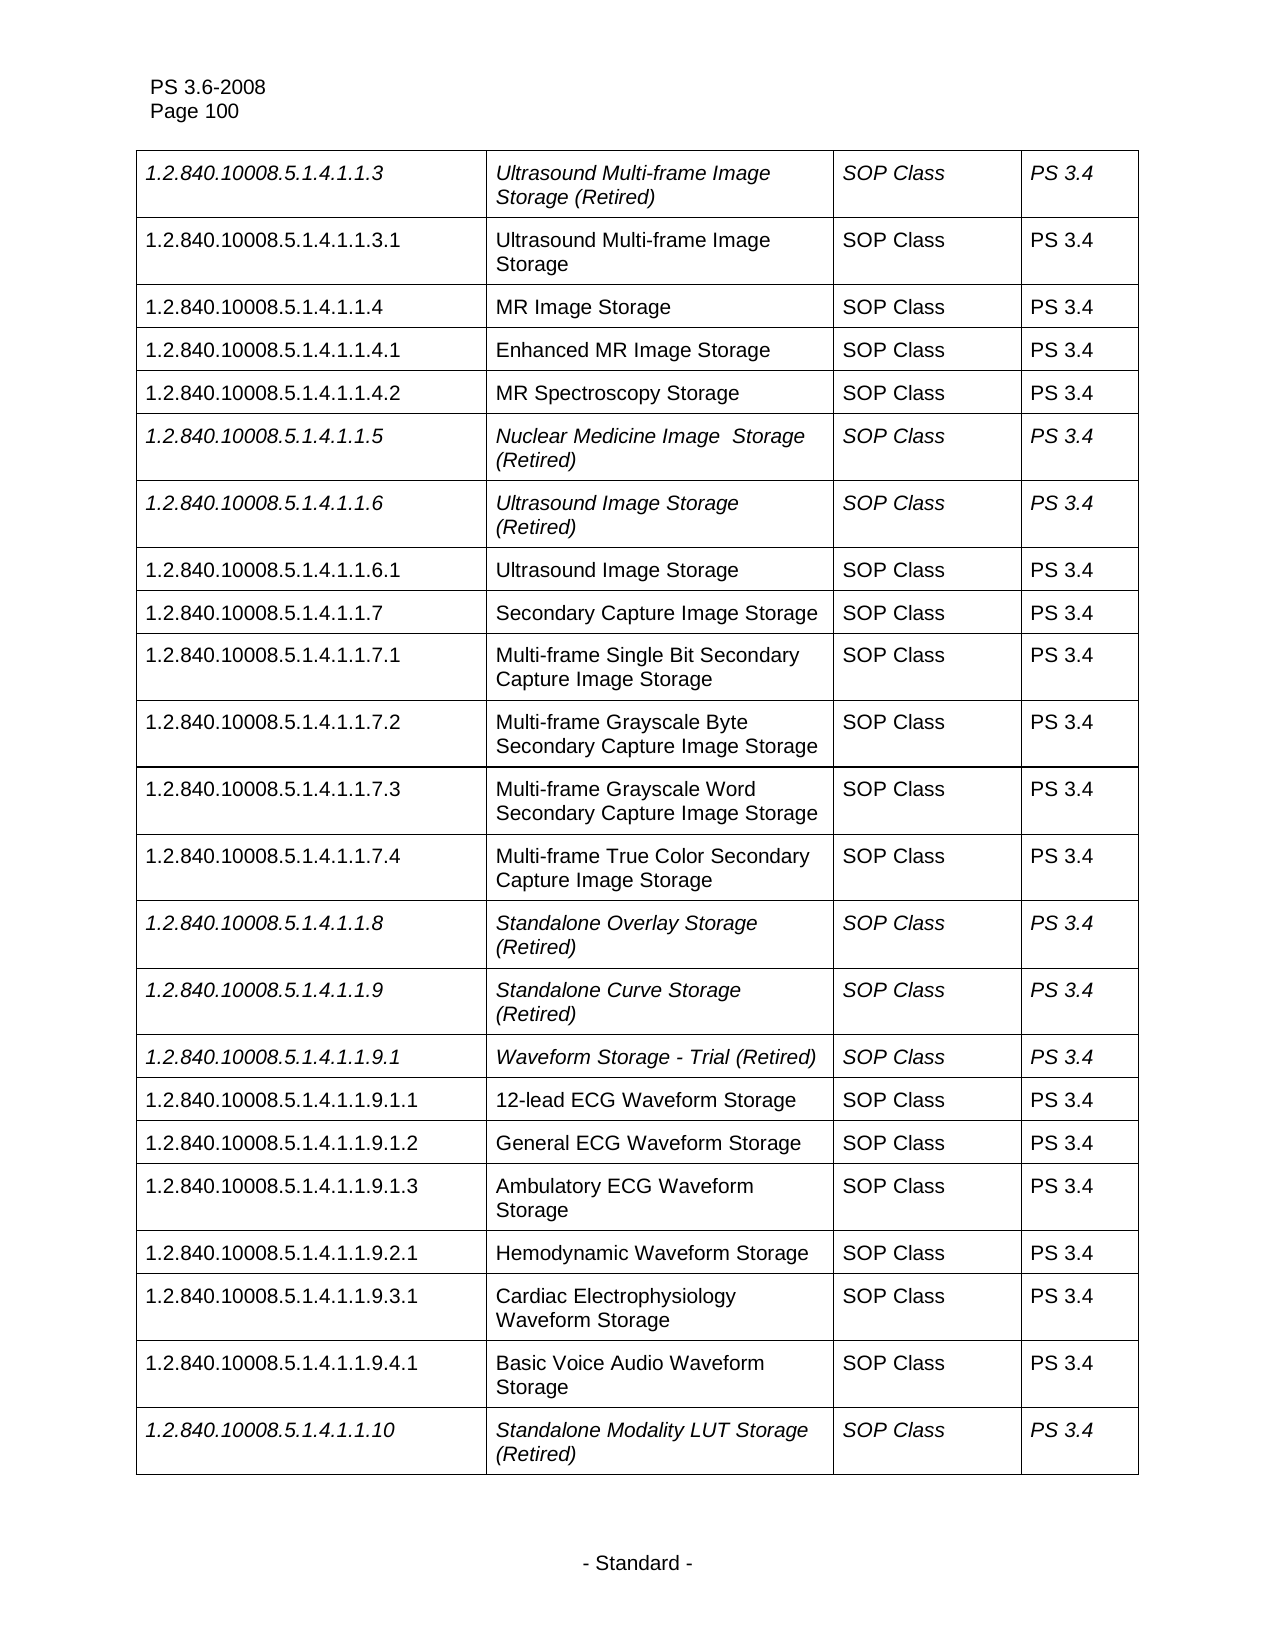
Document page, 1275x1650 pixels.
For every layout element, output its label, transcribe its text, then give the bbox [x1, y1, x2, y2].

table_cell Multi-frame Grayscale Word Secondary Capture Image Storage [487, 768, 833, 833]
table_cell PS 3.4 [1022, 414, 1138, 480]
table_cell SOP Class [834, 701, 1021, 766]
table_cell SOP Class [834, 371, 1021, 413]
table_cell PS 3.4 [1022, 835, 1138, 900]
table_cell 1.2.840.10008.5.1.4.1.1.5 [137, 414, 486, 480]
table_cell PS 3.4 [1022, 1164, 1138, 1230]
table_cell PS 3.4 [1022, 328, 1138, 370]
table_cell SOP Class [834, 835, 1021, 900]
table_cell 1.2.840.10008.5.1.4.1.1.9.1 [137, 1035, 486, 1077]
table_cell SOP Class [834, 1231, 1021, 1273]
table_cell General ECG Waveform Storage [487, 1121, 833, 1163]
table_cell Multi-frame Single Bit Secondary Capture Image Storage [487, 634, 833, 699]
table_cell 1.2.840.10008.5.1.4.1.1.7.4 [137, 835, 486, 900]
table_cell PS 3.4 [1022, 634, 1138, 699]
table_cell 1.2.840.10008.5.1.4.1.1.4.1 [137, 328, 486, 370]
table_cell SOP Class [834, 1274, 1021, 1340]
table_cell 1.2.840.10008.5.1.4.1.1.8 [137, 901, 486, 967]
table_cell SOP Class [834, 328, 1021, 370]
table_cell 1.2.840.10008.5.1.4.1.1.3.1 [137, 218, 486, 284]
table_cell PS 3.4 [1022, 218, 1138, 284]
table_cell Ultrasound Image Storage [487, 548, 833, 589]
table_cell 1.2.840.10008.5.1.4.1.1.9.2.1 [137, 1231, 486, 1273]
table_cell PS 3.4 [1022, 1035, 1138, 1077]
table_cell 1.2.840.10008.5.1.4.1.1.3 [137, 151, 486, 217]
table_cell Multi-frame True Color Secondary Capture Image Storage [487, 835, 833, 900]
table_cell SOP Class [834, 1341, 1021, 1407]
table_cell PS 3.4 [1022, 591, 1138, 632]
table_cell SOP Class [834, 548, 1021, 589]
table_cell SOP Class [834, 1164, 1021, 1230]
table_cell 1.2.840.10008.5.1.4.1.1.9.4.1 [137, 1341, 486, 1407]
table_cell Cardiac Electrophysiology Waveform Storage [487, 1274, 833, 1340]
table_cell SOP Class [834, 969, 1021, 1034]
table_cell PS 3.4 [1022, 481, 1138, 547]
table_cell SOP Class [834, 481, 1021, 547]
table_cell PS 3.4 [1022, 1274, 1138, 1340]
table_cell PS 3.4 [1022, 151, 1138, 217]
table_cell SOP Class [834, 634, 1021, 699]
table_cell 12-lead ECG Waveform Storage [487, 1078, 833, 1120]
table_cell Waveform Storage - Trial (Retired) [487, 1035, 833, 1077]
table_cell SOP Class [834, 151, 1021, 217]
table_cell 1.2.840.10008.5.1.4.1.1.7 [137, 591, 486, 632]
table_cell SOP Class [834, 1035, 1021, 1077]
table_cell SOP Class [834, 1408, 1021, 1474]
table_cell PS 3.4 [1022, 901, 1138, 967]
table_cell PS 3.4 [1022, 285, 1138, 327]
table_cell Ultrasound Multi-frame Image Storage [487, 218, 833, 284]
table_cell 1.2.840.10008.5.1.4.1.1.4 [137, 285, 486, 327]
table_cell Nuclear Medicine Image Storage (Retired) [487, 414, 833, 480]
table_cell 1.2.840.10008.5.1.4.1.1.10 [137, 1408, 486, 1474]
table_cell 1.2.840.10008.5.1.4.1.1.6 [137, 481, 486, 547]
table_cell PS 3.4 [1022, 371, 1138, 413]
table_cell 1.2.840.10008.5.1.4.1.1.7.3 [137, 768, 486, 833]
table_cell PS 3.4 [1022, 701, 1138, 766]
table_cell Ultrasound Multi-frame Image Storage (Retired) [487, 151, 833, 217]
table_cell Ultrasound Image Storage (Retired) [487, 481, 833, 547]
table_cell SOP Class [834, 768, 1021, 833]
table_cell Standalone Curve Storage (Retired) [487, 969, 833, 1034]
table_cell 1.2.840.10008.5.1.4.1.1.9.3.1 [137, 1274, 486, 1340]
table_cell Hemodynamic Waveform Storage [487, 1231, 833, 1273]
table_cell Enhanced MR Image Storage [487, 328, 833, 370]
table_cell PS 3.4 [1022, 548, 1138, 589]
table_cell SOP Class [834, 285, 1021, 327]
table_cell 1.2.840.10008.5.1.4.1.1.9.1.2 [137, 1121, 486, 1163]
table_cell PS 3.4 [1022, 1408, 1138, 1474]
table_cell SOP Class [834, 414, 1021, 480]
table_cell SOP Class [834, 591, 1021, 632]
table_cell SOP Class [834, 901, 1021, 967]
table_cell SOP Class [834, 1121, 1021, 1163]
table_cell Basic Voice Audio Waveform Storage [487, 1341, 833, 1407]
table_cell SOP Class [834, 218, 1021, 284]
table_cell PS 3.4 [1022, 1078, 1138, 1120]
table_cell MR Spectroscopy Storage [487, 371, 833, 413]
table_cell 1.2.840.10008.5.1.4.1.1.4.2 [137, 371, 486, 413]
table_cell 1.2.840.10008.5.1.4.1.1.6.1 [137, 548, 486, 589]
table_cell Standalone Overlay Storage (Retired) [487, 901, 833, 967]
table_cell Ambulatory ECG Waveform Storage [487, 1164, 833, 1230]
table_cell 1.2.840.10008.5.1.4.1.1.9 [137, 969, 486, 1034]
table_cell PS 3.4 [1022, 1121, 1138, 1163]
table_cell PS 3.4 [1022, 1231, 1138, 1273]
table_cell 1.2.840.10008.5.1.4.1.1.7.1 [137, 634, 486, 699]
table_cell SOP Class [834, 1078, 1021, 1120]
table_cell PS 3.4 [1022, 1341, 1138, 1407]
table_cell PS 3.4 [1022, 969, 1138, 1034]
table_cell Multi-frame Grayscale Byte Secondary Capture Image Storage [487, 701, 833, 766]
table_cell PS 3.4 [1022, 768, 1138, 833]
table_cell Standalone Modality LUT Storage (Retired) [487, 1408, 833, 1474]
table_cell 1.2.840.10008.5.1.4.1.1.9.1.1 [137, 1078, 486, 1120]
table_cell 1.2.840.10008.5.1.4.1.1.7.2 [137, 701, 486, 766]
table_cell Secondary Capture Image Storage [487, 591, 833, 632]
table_cell 1.2.840.10008.5.1.4.1.1.9.1.3 [137, 1164, 486, 1230]
table_cell MR Image Storage [487, 285, 833, 327]
